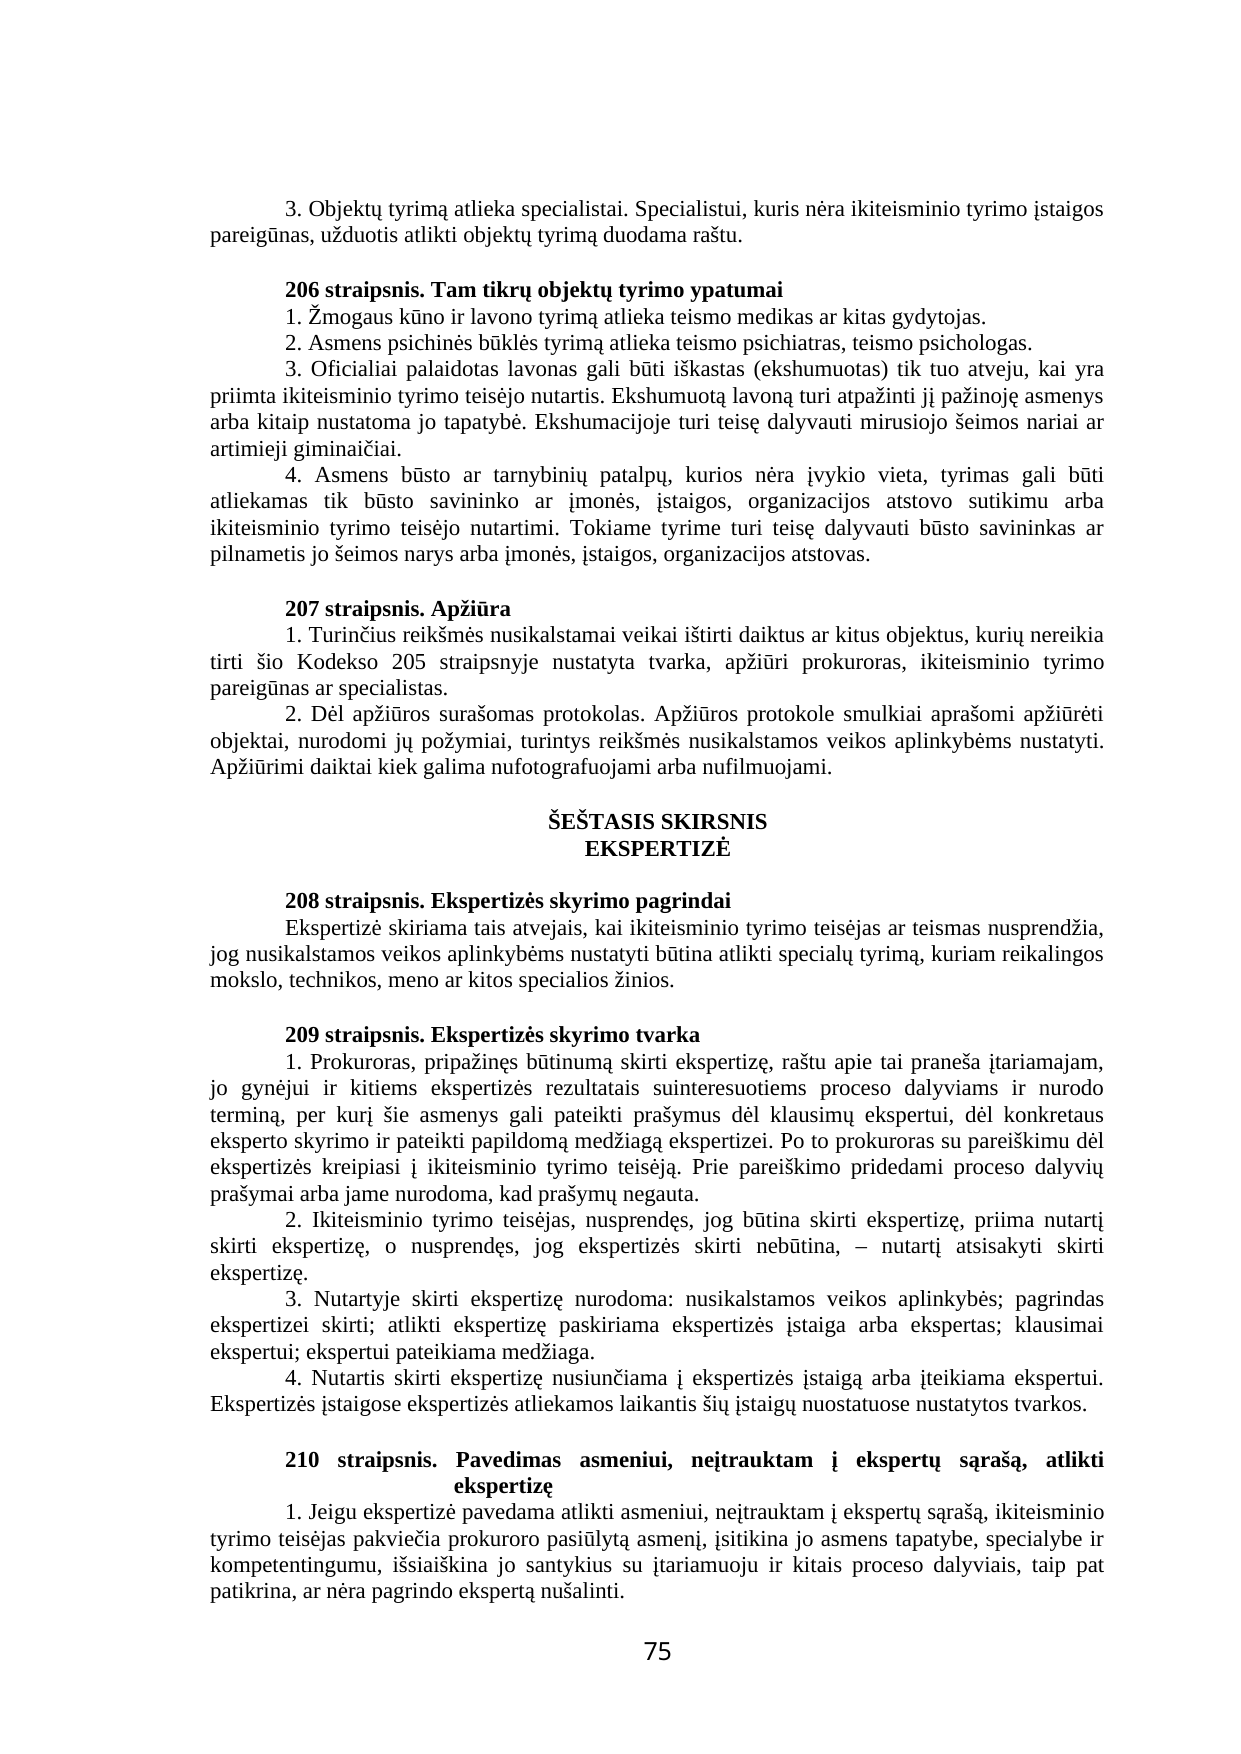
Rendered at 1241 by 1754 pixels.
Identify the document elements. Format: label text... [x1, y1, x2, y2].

text 209 straipsnis. Ekspertizės skyrimo tvarka [210, 1022, 1106, 1048]
text ŠEŠTASIS SKIRSNIS [210, 808, 1106, 835]
text 4. Nutartis skirti ekspertizę nusiunčiama į ekspertizės įstaigą arba įteikiama ekspertui. Ekspertizės įstaigose ekspertizės atliekamos laikantis šių įstaigų nuostatuose nustatytos tvarkos. [210, 1364, 1106, 1417]
text 3. Oficialiai palaidotas lavonas gali būti iškastas (ekshumuotas) tik tuo atveju, kai yra priimta ikiteisminio tyrimo teisėjo nutartis. Ekshumuotą lavoną turi atpažinti jį pažinoję asmenys arba kitaip nustatoma jo tapatybė. Ekshumacijoje turi teisę dalyvauti mirusiojo šeimos nariai ar artimieji giminaičiai. [210, 356, 1106, 461]
text 1. Žmogaus kūno ir lavono tyrimą atlieka teismo medikas ar kitas gydytojas. [210, 303, 1106, 329]
text 210 straipsnis. Pavedimas asmeniui, neįtrauktam į ekspertų sąrašą, atlikti ekspertizę [285, 1446, 1106, 1498]
text 4. Asmens būsto ar tarnybinių patalpų, kurios nėra įvykio vieta, tyrimas gali būti atliekamas tik būsto savininko ar įmonės, įstaigos, organizacijos atstovo sutikimu arba ikiteisminio tyrimo teisėjo nutartimi. Tokiame tyrime turi teisę dalyvauti būsto savininkas ar pilnametis jo šeimos narys arba įmonės, įstaigos, organizacijos atstovas. [210, 461, 1106, 566]
text 207 straipsnis. Apžiūra [210, 595, 1106, 621]
text 3. Nutartyje skirti ekspertizę nurodoma: nusikalstamos veikos aplinkybės; pagrindas ekspertizei skirti; atlikti ekspertizę paskiriama ekspertizės įstaiga arba ekspertas; klausimai ekspertui; ekspertui pateikiama medžiaga. [210, 1285, 1106, 1364]
text 1. Jeigu ekspertizė pavedama atlikti asmeniui, neįtrauktam į ekspertų sąrašą, ikiteisminio tyrimo teisėjas pakviečia prokuroro pasiūlytą asmenį, įsitikina jo asmens tapatybe, specialybe ir kompetentingumu, išsiaiškina jo santykius su įtariamuoju ir kitais proceso dalyviais, taip pat patikrina, ar nėra pagrindo ekspertą nušalinti. [210, 1498, 1106, 1604]
text 1. Prokuroras, pripažinęs būtinumą skirti ekspertizę, raštu apie tai praneša įtariamajam, jo gynėjui ir kitiems ekspertizės rezultatais suinteresuotiems proceso dalyviams ir nurodo terminą, per kurį šie asmenys gali pateikti prašymus dėl klausimų ekspertui, dėl konkretaus eksperto skyrimo ir pateikti papildomą medžiagą ekspertizei. Po to prokuroras su pareiškimu dėl ekspertizės kreipiasi į ikiteisminio tyrimo teisėją. Prie pareiškimo pridedami proceso dalyvių prašymai arba jame nurodoma, kad prašymų negauta. [210, 1048, 1106, 1206]
text 3. Objektų tyrimą atlieka specialistai. Specialistui, kuris nėra ikiteisminio tyrimo įstaigos pareigūnas, užduotis atlikti objektų tyrimą duodama raštu. [210, 195, 1106, 248]
text 2. Ikiteisminio tyrimo teisėjas, nusprendęs, jog būtina skirti ekspertizę, priima nutartį skirti ekspertizę, o nusprendęs, jog ekspertizės skirti nebūtina, – nutartį atsisakyti skirti ekspertizę. [210, 1206, 1106, 1285]
text 208 straipsnis. Ekspertizės skyrimo pagrindai [210, 887, 1106, 914]
text Ekspertizė [210, 835, 1106, 861]
text 2. Asmens psichinės būklės tyrimą atlieka teismo psichiatras, teismo psichologas. [210, 329, 1106, 356]
text 206 straipsnis. Tam tikrų objektų tyrimo ypatumai [210, 276, 1106, 303]
text 2. Dėl apžiūros surašomas protokolas. Apžiūros protokole smulkiai aprašomi apžiūrėti objektai, nurodomi jų požymiai, turintys reikšmės nusikalstamos veikos aplinkybėms nustatyti. Apžiūrimi daiktai kiek galima nufotografuojami arba nufilmuojami. [210, 701, 1106, 779]
text Ekspertizė skiriama tais atvejais, kai ikiteisminio tyrimo teisėjas ar teismas nusprendžia, jog nusikalstamos veikos aplinkybėms nustatyti būtina atlikti specialų tyrimą, kuriam reikalingos mokslo, technikos, meno ar kitos specialios žinios. [210, 914, 1106, 993]
text 1. Turinčius reikšmės nusikalstamai veikai ištirti daiktus ar kitus objektus, kurių nereikia tirti šio Kodekso 205 straipsnyje nustatyta tvarka, apžiūri prokuroras, ikiteisminio tyrimo pareigūnas ar specialistas. [210, 621, 1106, 701]
